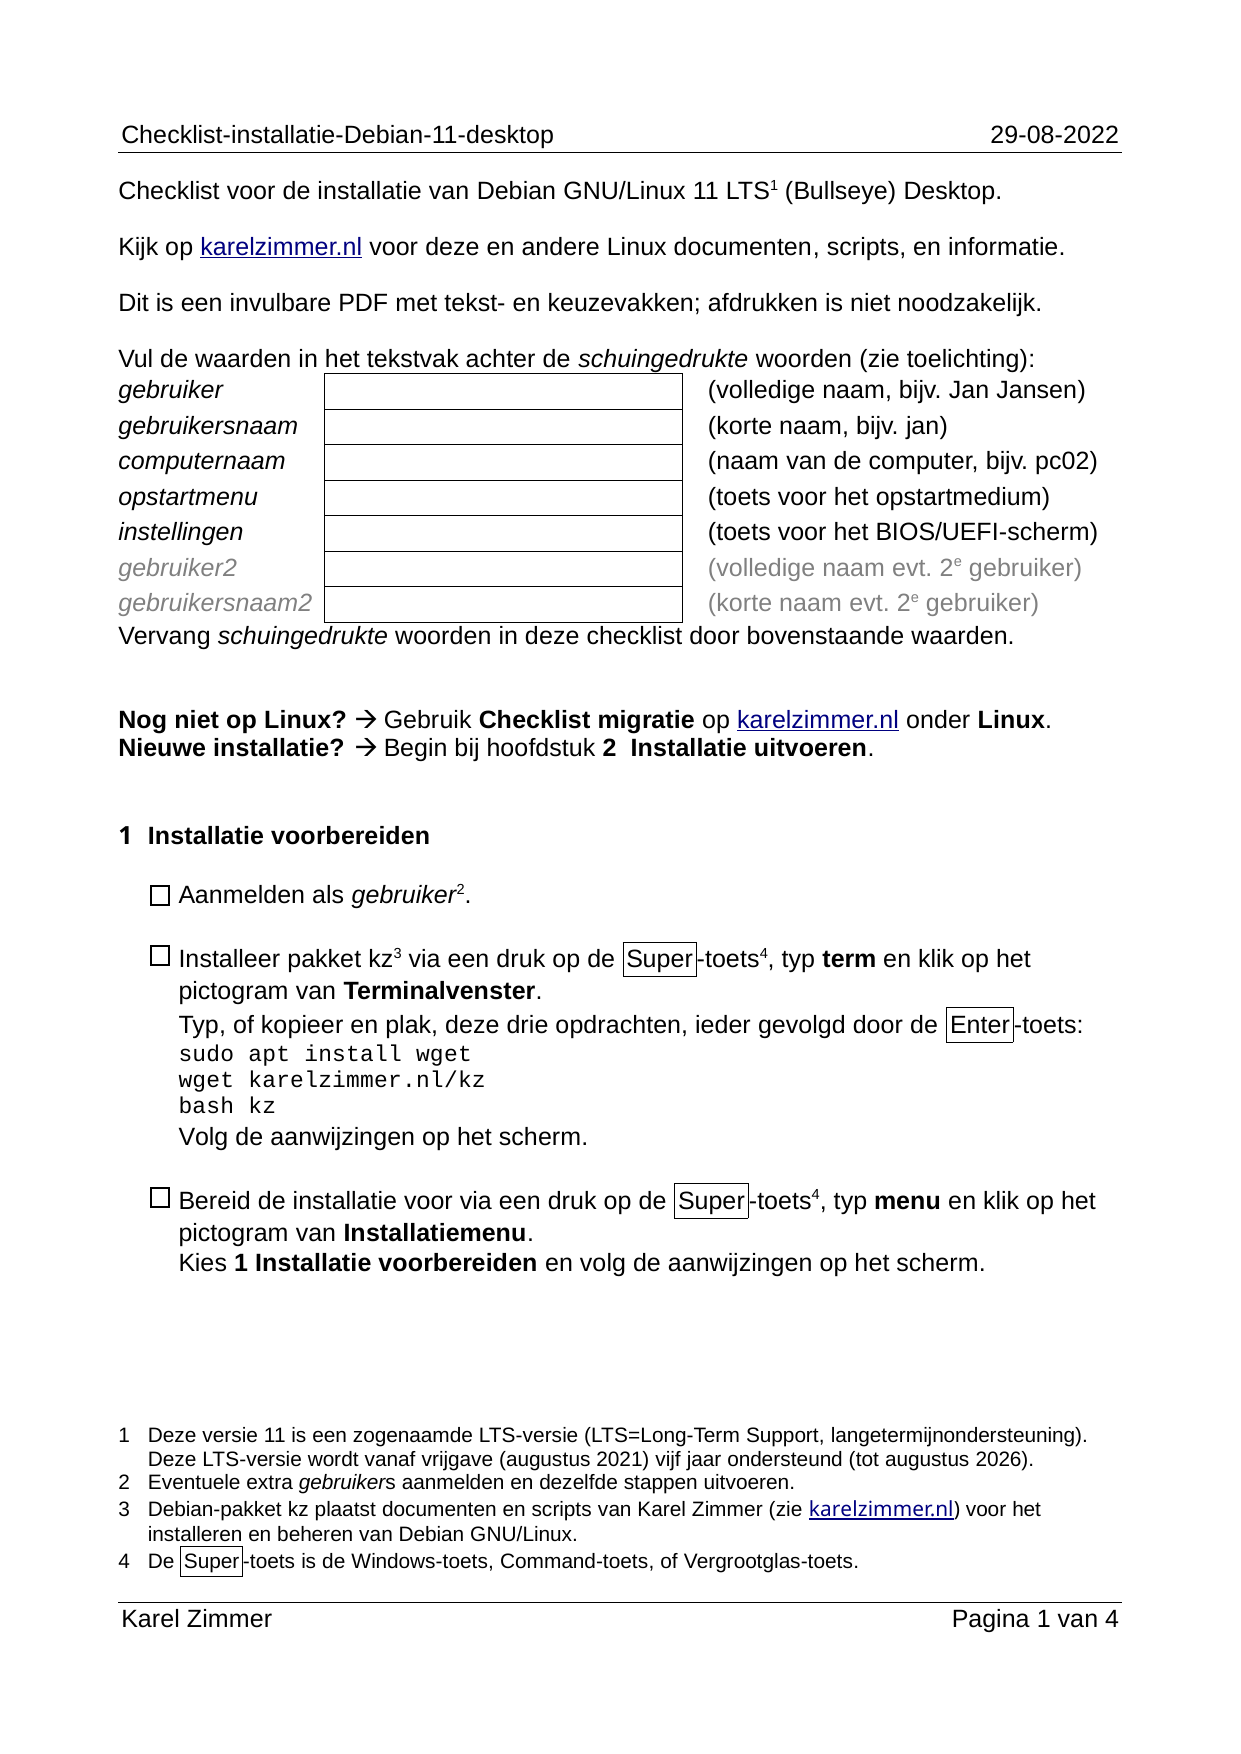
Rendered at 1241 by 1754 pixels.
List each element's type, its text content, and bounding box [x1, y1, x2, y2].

table_cell [141, 910, 177, 941]
text (korte naam evt. 2e gebruiker) [683, 586, 1122, 622]
text gebruiker [118, 373, 324, 409]
text computernaam [118, 444, 324, 480]
table_header [141, 880, 177, 910]
table_cell [141, 1248, 177, 1278]
table_header Aanmelden als gebruiker. [177, 880, 1120, 910]
text Deze versie 11 is een zogenaamde LTS-versie (LTS=Long-Term Support, langetermijnondersteuning). Deze LTS-versie wordt vanaf vrijgave (augustus 2021) vijf jaar ondersteund (tot augustus 2026). [118, 1423, 1122, 1471]
text (toets voor het BIOS/UEFI-scherm) [683, 515, 1122, 551]
text Kijk op karelzimmer.nl voor deze en andere Linux documenten, scripts, en informatie. [118, 233, 1122, 261]
text gebruiker2 [118, 551, 324, 586]
text gebruikersnaam [118, 409, 324, 444]
text Dit is een invulbare PDF met tekst- en keuzevakken; afdrukken is niet noodzakelijk. [118, 289, 1122, 317]
text (naam van de computer, bijv. pc02) [683, 444, 1122, 480]
text (volledige naam evt. 2e gebruiker) [683, 551, 1122, 586]
text Nog niet op Linux?  Gebruik Checklist migratie op karelzimmer.nl onder Linux. [118, 706, 1122, 734]
table_cell [141, 941, 177, 1006]
text gebruikersnaam2 [118, 586, 324, 622]
table_cell Installeer pakket kz via een druk op de Super-toets, typ term en klik op het pictogram van Terminalvenster. [177, 941, 1120, 1006]
table_cell Volg de aanwijzingen op het scherm. [177, 1122, 1120, 1152]
text Vul de waarden in het tekstvak achter de schuingedrukte woorden (zie toelichting): [118, 345, 1122, 373]
table_cell Kies 1 Installatie voorbereiden en volg de aanwijzingen op het scherm. [177, 1248, 1120, 1278]
table_cell [177, 910, 1120, 941]
table_cell [141, 1182, 177, 1248]
table_cell Typ, of kopieer en plak, deze drie opdrachten, ieder gevolgd door de Enter-toets: sudo apt install wget wget karelzimmer.nl/kz bash kz [177, 1006, 1120, 1122]
text Nieuwe installatie?  Begin bij hoofdstuk 2 Installatie uitvoeren. [118, 734, 1122, 762]
table_cell [177, 1152, 1120, 1182]
list Installatie voorbereiden [118, 818, 1122, 852]
text (volledige naam, bijv. Jan Jansen) [683, 373, 1122, 409]
text Vervang schuingedrukte woorden in deze checklist door bovenstaande waarden. [118, 622, 1122, 650]
table_cell Bereid de installatie voor via een druk op de Super-toets4, typ menu en klik op het pictogram van Installatiemenu. [177, 1182, 1120, 1248]
text (toets voor het opstartmedium) [683, 480, 1122, 515]
table_cell [141, 1122, 177, 1152]
text Checklist voor de installatie van Debian GNU/Linux 11 LTS (Bullseye) Desktop. [118, 177, 1122, 205]
table_cell [141, 1006, 177, 1122]
text instellingen [118, 515, 324, 551]
table_cell [141, 1152, 177, 1182]
text opstartmenu [118, 480, 324, 515]
text (korte naam, bijv. jan) [683, 409, 1122, 444]
